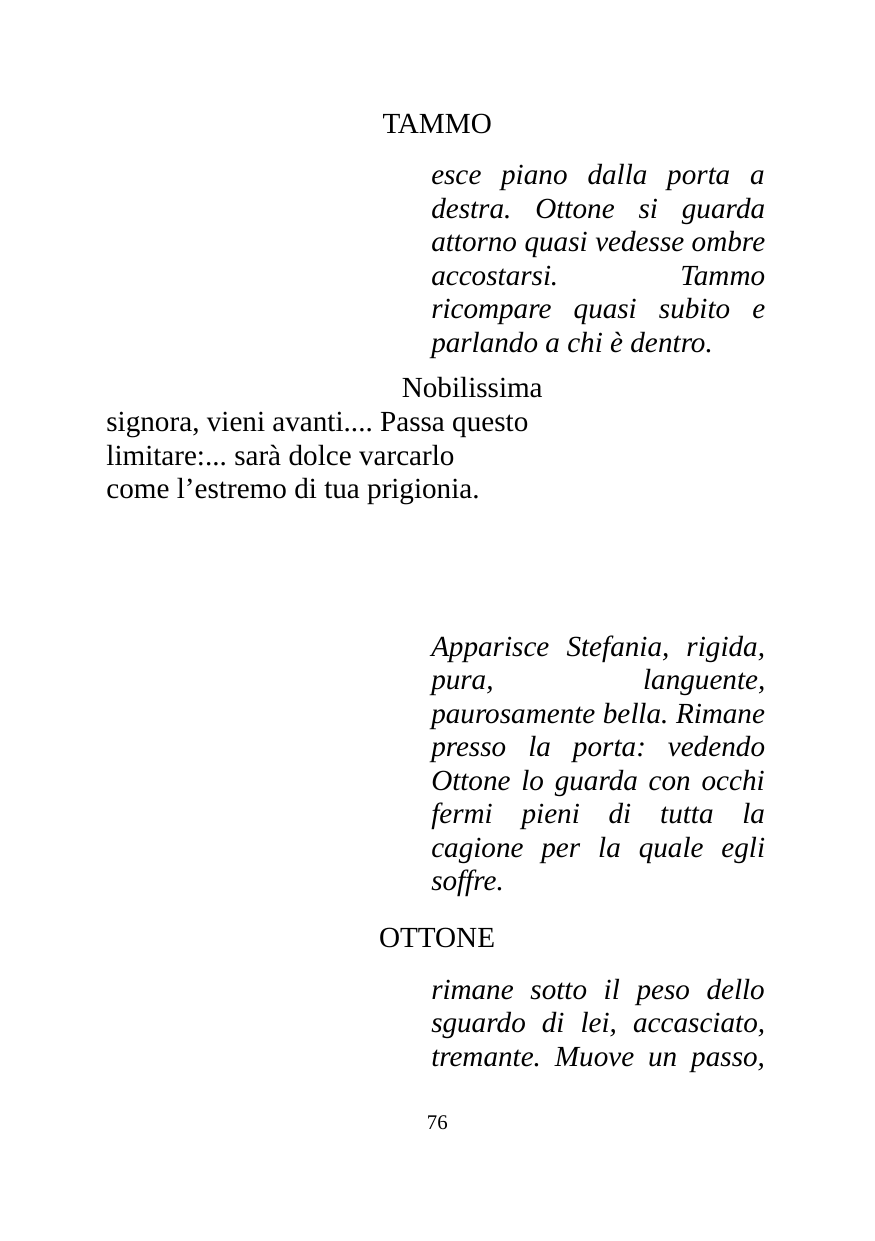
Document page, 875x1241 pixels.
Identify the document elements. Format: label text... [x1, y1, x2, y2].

text OTTONE [106, 921, 768, 954]
text TAMMO [106, 106, 768, 140]
text Apparisce Stefania, rigida, pura, languente, paurosamente bella. Rimane presso la porta: vedendo Ottone lo guarda con occhi fermi pieni di tutta la cagione per la quale egli soffre. [431, 629, 768, 897]
text rimane sotto il peso dello sguardo di lei, accasciato, tremante. Muove un passo, [431, 972, 768, 1072]
text Nobilissima signora, vieni avanti.... Passa questo limitare:... sarà dolce varcarlo come l’estremo di tua prigionia. [106, 371, 768, 505]
text esce piano dalla porta a destra. Ottone si guarda attorno quasi vedesse ombre accostarsi. Tammo ricompare quasi subito e parlando a chi è dentro. [431, 157, 768, 359]
